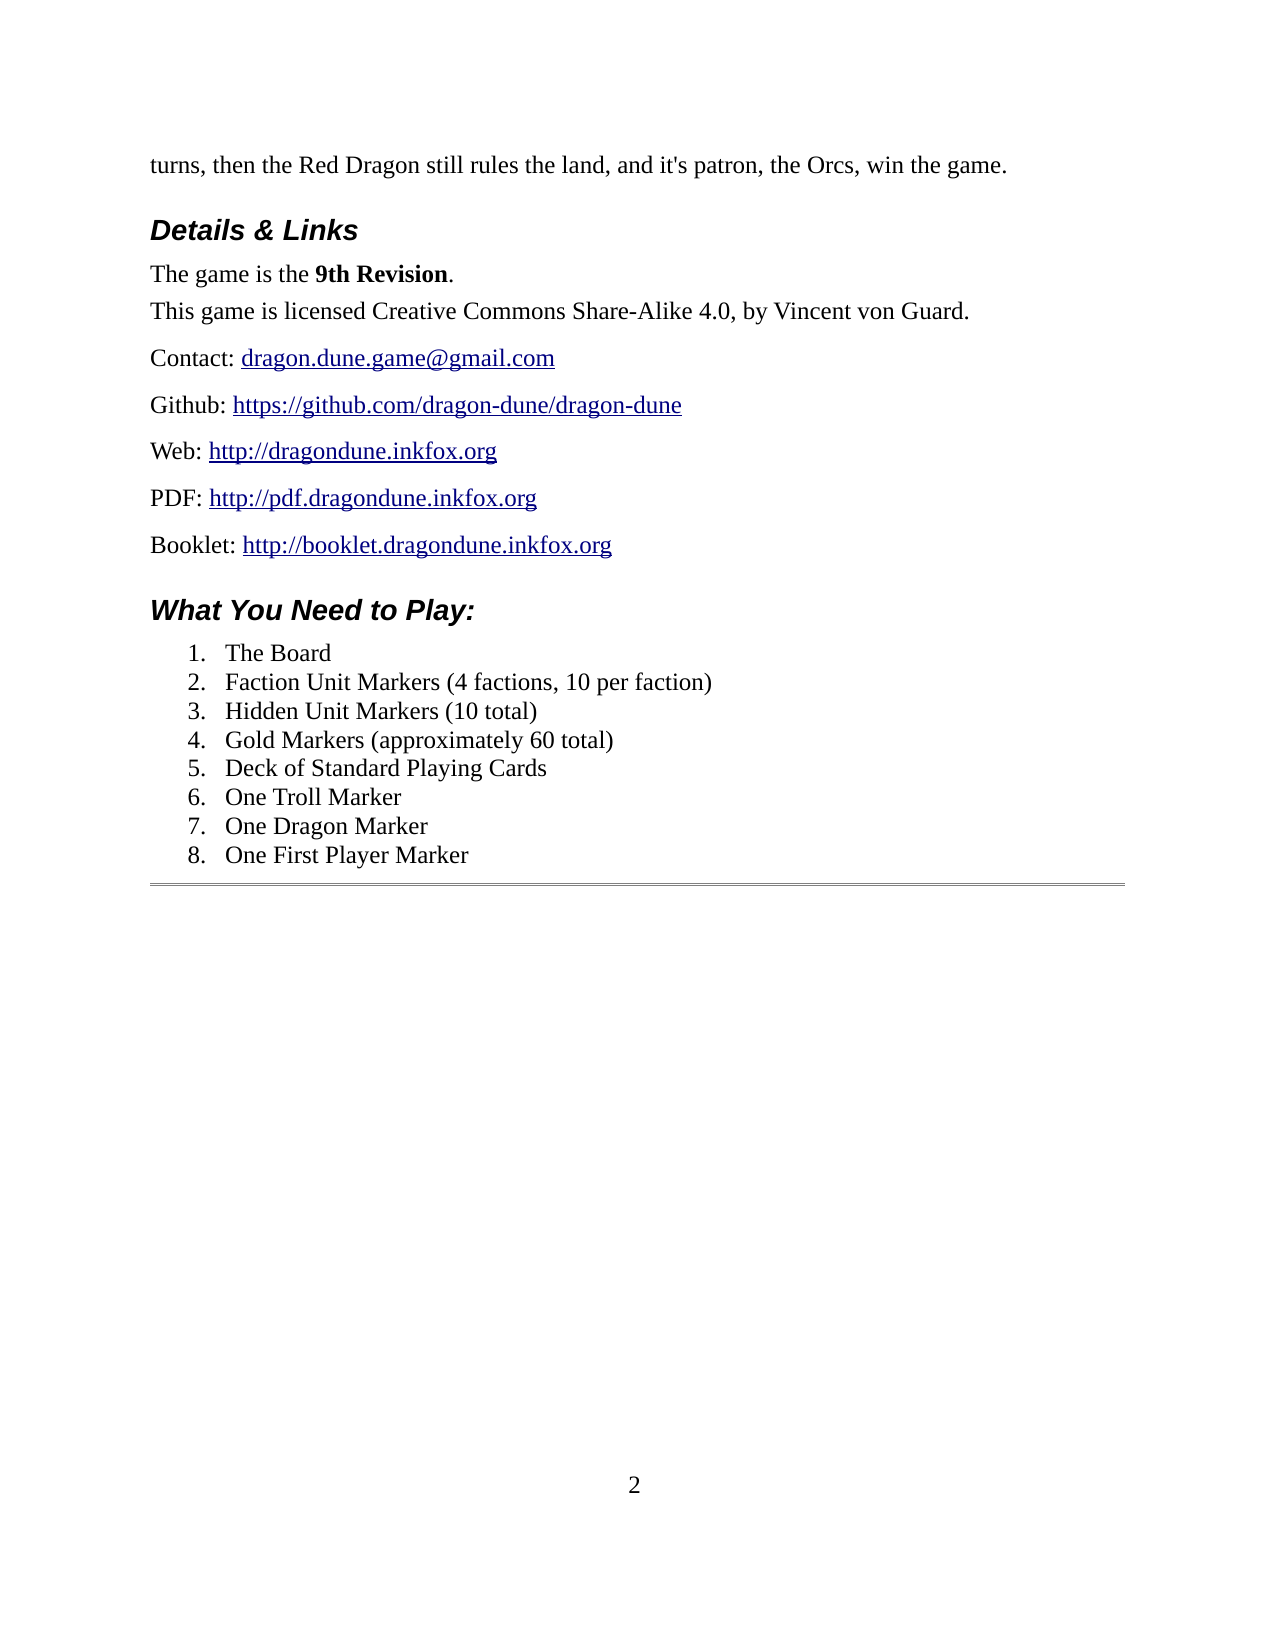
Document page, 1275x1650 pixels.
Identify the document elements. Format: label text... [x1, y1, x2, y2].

text Github: https://github.com/dragon-dune/dragon-dune [150, 390, 1125, 418]
text PDF: http://pdf.dragondune.inkfox.org [150, 483, 1125, 512]
list The Board [187, 638, 1125, 667]
text Contact: dragon.dune.game@gmail.com [150, 343, 1125, 372]
text Booklet: http://booklet.dragondune.inkfox.org [150, 530, 1125, 558]
list One Dragon Marker [187, 811, 1125, 840]
text turns, then the Red Dragon still rules the land, and it's patron, the Orcs, win the game. [150, 150, 1125, 179]
list Faction Unit Markers (4 factions, 10 per faction) [187, 667, 1125, 696]
text The game is the 9th Revision. [150, 259, 1125, 287]
list One First Player Marker [187, 840, 1125, 868]
list Gold Markers (approximately 60 total) [187, 725, 1125, 753]
list One Troll Marker [187, 782, 1125, 811]
subtitle Details & Links [150, 213, 1125, 246]
subtitle What You Need to Play: [150, 592, 1125, 626]
list Deck of Standard Playing Cards [187, 753, 1125, 782]
text This game is licensed Creative Commons Share-Alike 4.0, by Vincent von Guard. [150, 296, 1125, 325]
list Hidden Unit Markers (10 total) [187, 696, 1125, 725]
text Web: http://dragondune.inkfox.org [150, 436, 1125, 465]
